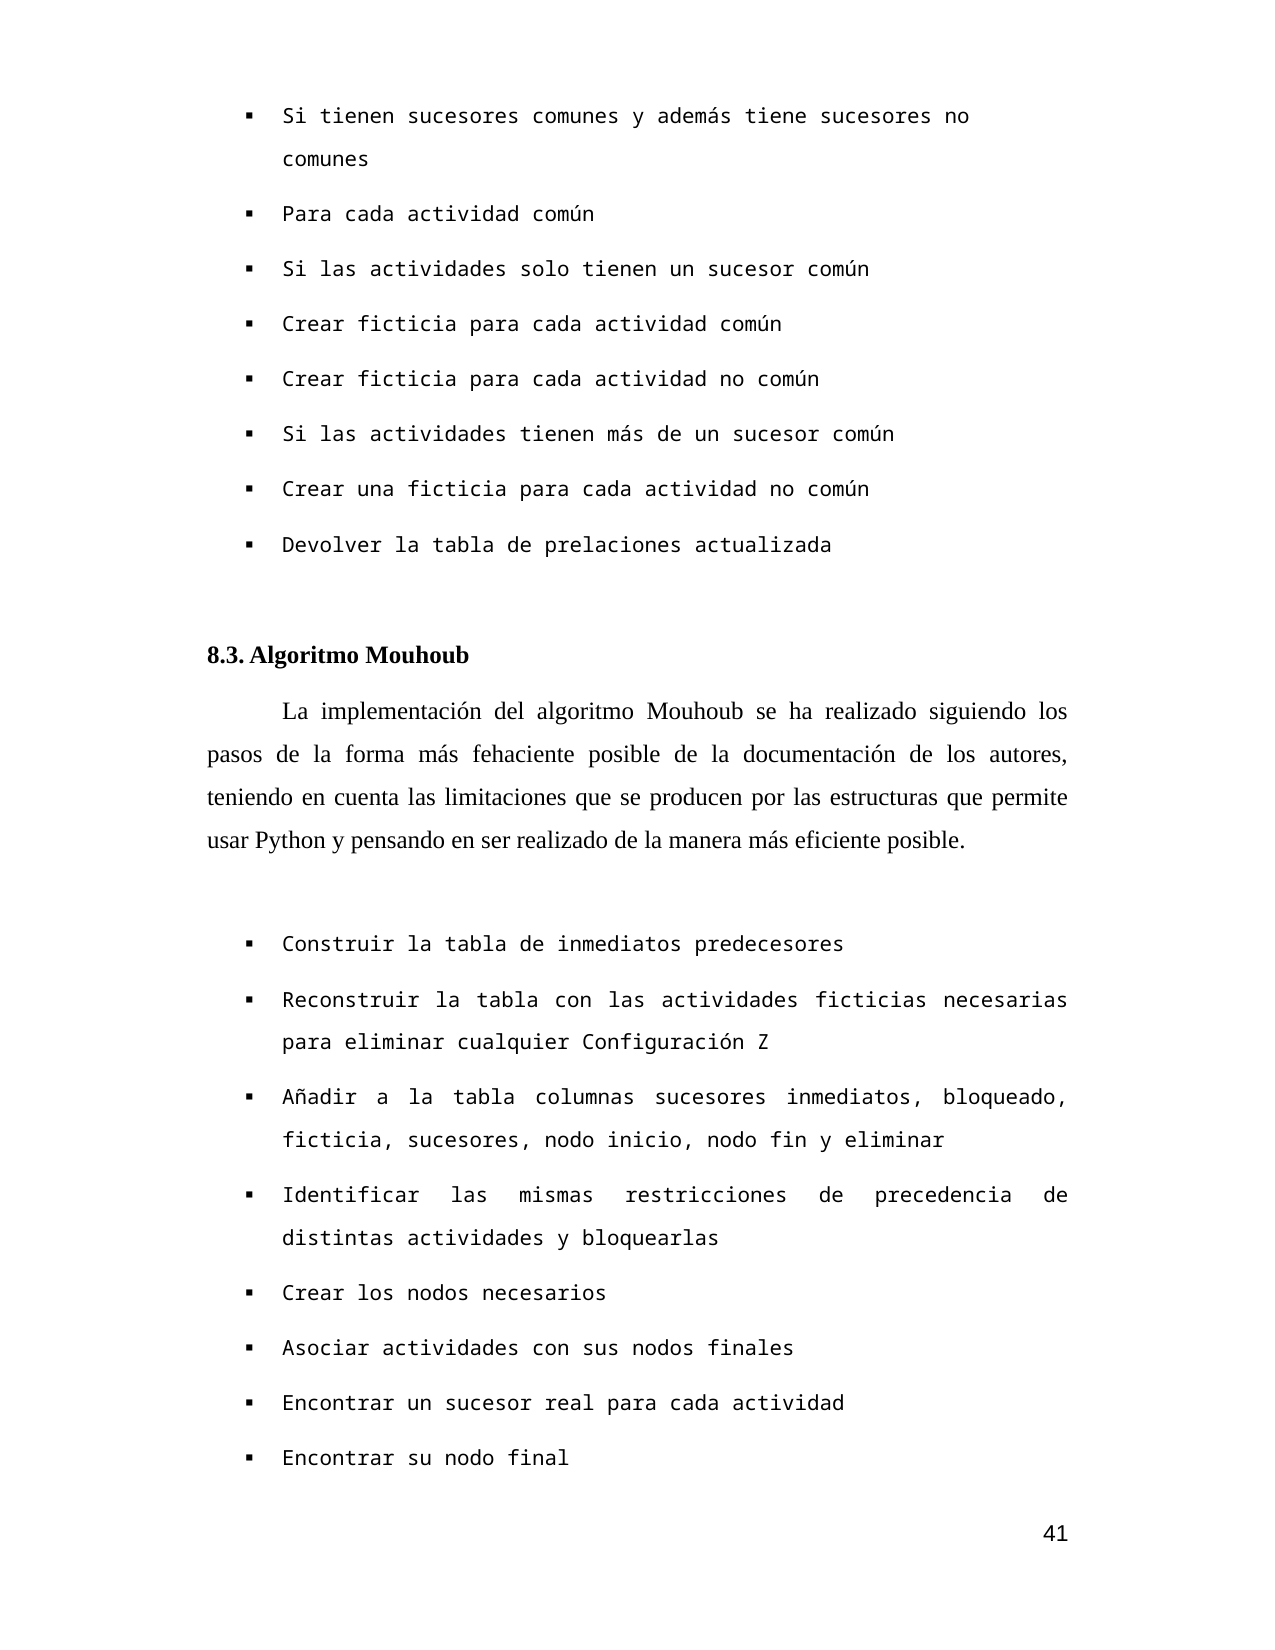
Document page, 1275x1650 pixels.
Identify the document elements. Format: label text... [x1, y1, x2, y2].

list Devolver la tabla de prelaciones actualizada [244, 530, 1068, 558]
list Encontrar un sucesor real para cada actividad [244, 1388, 1068, 1416]
list Crear ficticia para cada actividad común [244, 309, 1068, 338]
list Asociar actividades con sus nodos finales [244, 1333, 1068, 1361]
text La implementación del algoritmo Mouhoub se ha realizado siguiendo los pasos de la forma más fehaciente posible de la documentación de los autores, teniendo en cuenta las limitaciones que se producen por las estructuras que permite usar Python y pensando en ser realizado de la manera más eficiente posible. [207, 696, 1068, 854]
list Para cada actividad común [244, 199, 1068, 227]
list Encontrar su nodo final [244, 1443, 1068, 1472]
list Reconstruir la tabla con las actividades ficticias necesarias para eliminar cualquier Configuración Z [244, 985, 1068, 1056]
list Si las actividades solo tienen un sucesor común [244, 254, 1068, 283]
list Añadir a la tabla columnas sucesores inmediatos, bloqueado, ficticia, sucesores, nodo inicio, nodo fin y eliminar [244, 1082, 1068, 1153]
list Crear los nodos necesarios [244, 1278, 1068, 1306]
list Construir la tabla de inmediatos predecesores [244, 929, 1068, 958]
text 8.3. Algoritmo Mouhoub [207, 640, 1068, 669]
list Crear una ficticia para cada actividad no común [244, 474, 1068, 503]
list Crear ficticia para cada actividad no común [244, 364, 1068, 393]
list Si tienen sucesores comunes y además tiene sucesores no comunes [244, 101, 1068, 172]
list Identificar las mismas restricciones de precedencia de distintas actividades y bloquearlas [244, 1180, 1068, 1251]
list Si las actividades tienen más de un sucesor común [244, 419, 1068, 448]
